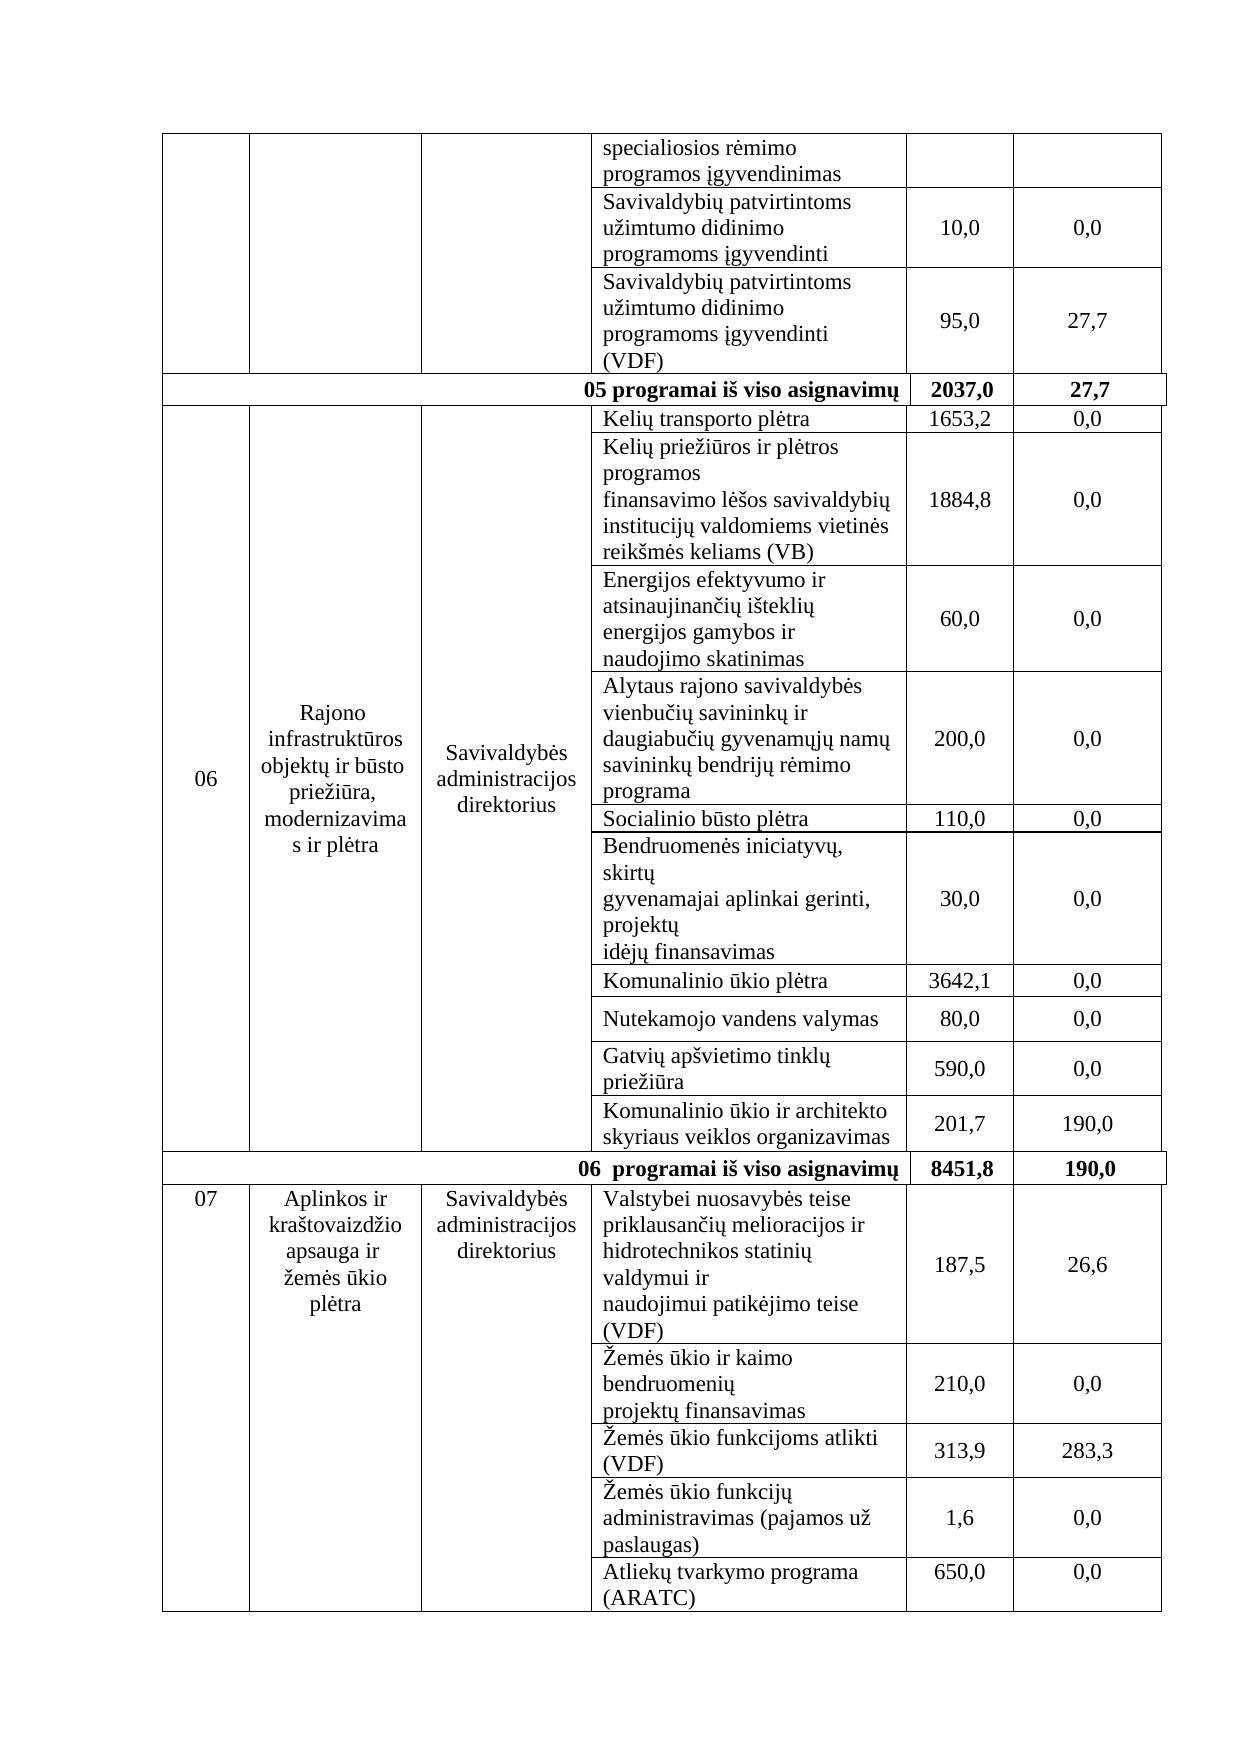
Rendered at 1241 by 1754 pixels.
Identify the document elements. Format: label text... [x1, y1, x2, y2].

table_cell 26,6 [1014, 1185, 1161, 1343]
table_cell 10,0 [907, 188, 1013, 267]
table_cell Žemės ūkio funkcijų administravimas (pajamos už paslaugas) [592, 1478, 906, 1557]
table_cell specialiosios rėmimo programos įgyvendinimas [592, 134, 906, 187]
table_cell Nutekamojo vandens valymas [592, 997, 906, 1041]
table_cell Alytaus rajono savivaldybės vienbučių savininkų ir daugiabučių gyvenamųjų namų savininkų bendrijų rėmimo programa [592, 672, 906, 804]
table_cell [1162, 804, 1167, 831]
table_cell 0,0 [1014, 1558, 1161, 1611]
table_cell 1884,8 [907, 433, 1013, 565]
table_cell 650,0 [907, 1558, 1013, 1611]
table_cell Komunalinio ūkio ir architekto skyriaus veiklos organizavimas [592, 1096, 906, 1151]
table_cell Komunalinio ūkio plėtra [592, 965, 906, 996]
table_cell 1653,2 [907, 406, 1013, 432]
table_cell [1162, 1557, 1167, 1611]
table_cell 190,0 [1014, 1152, 1166, 1184]
table_cell [1162, 187, 1167, 267]
table_cell [1162, 1343, 1167, 1423]
table_cell [1162, 1185, 1167, 1343]
table_cell 07 [163, 1185, 249, 1611]
table_cell [1162, 1095, 1167, 1151]
table_cell [1162, 1477, 1167, 1557]
table_cell [1162, 1423, 1167, 1477]
table_cell [1162, 406, 1167, 432]
table_cell [1162, 267, 1167, 373]
table_cell 27,7 [1014, 268, 1161, 373]
table_cell Gatvių apšvietimo tinklų priežiūra [592, 1042, 906, 1094]
table_cell 110,0 [907, 805, 1013, 831]
table_cell [1014, 134, 1161, 187]
table_cell [1162, 133, 1167, 187]
table_cell 27,7 [1014, 374, 1166, 404]
table_cell Žemės ūkio ir kaimo bendruomenių projektų finansavimas [592, 1344, 906, 1423]
table_cell Kelių transporto plėtra [592, 406, 906, 432]
table_cell 1,6 [907, 1478, 1013, 1557]
table_cell Savivaldybės administracijos direktorius [422, 1185, 591, 1611]
table_cell Valstybei nuosavybės teise priklausančių melioracijos ir hidrotechnikos statinių valdymui ir naudojimui patikėjimo teise (VDF) [592, 1185, 906, 1343]
table_cell Energijos efektyvumo ir atsinaujinančių išteklių energijos gamybos ir naudojimo skatinimas [592, 566, 906, 671]
table_cell 0,0 [1014, 1042, 1161, 1094]
table_cell [1162, 964, 1167, 996]
table_cell 187,5 [907, 1185, 1013, 1343]
table_cell 30,0 [907, 833, 1013, 964]
table_cell 0,0 [1014, 1344, 1161, 1423]
table_cell 590,0 [907, 1042, 1013, 1094]
table_cell Atliekų tvarkymo programa (ARATC) [592, 1558, 906, 1611]
table_cell [422, 134, 591, 373]
table_cell Socialinio būsto plėtra [592, 805, 906, 831]
table_cell 95,0 [907, 268, 1013, 373]
table_cell 201,7 [907, 1096, 1013, 1151]
table_cell 2037,0 [911, 374, 1013, 404]
table_cell 283,3 [1014, 1424, 1161, 1477]
table_cell Savivaldybės administracijos direktorius [422, 406, 591, 1151]
table_cell 06 programai iš viso asignavimų [163, 1152, 910, 1184]
table_cell 0,0 [1014, 1478, 1161, 1557]
table_cell [1162, 831, 1167, 964]
table_cell 0,0 [1014, 997, 1161, 1041]
table_cell 0,0 [1014, 805, 1161, 831]
table_cell Aplinkos ir kraštovaizdžio apsauga ir žemės ūkio plėtra [250, 1185, 421, 1611]
table_cell 0,0 [1014, 566, 1161, 671]
table_cell 190,0 [1014, 1096, 1161, 1151]
table_cell Žemės ūkio funkcijoms atlikti (VDF) [592, 1424, 906, 1477]
table_cell 60,0 [907, 566, 1013, 671]
table_cell 80,0 [907, 997, 1013, 1041]
table_cell Kelių priežiūros ir plėtros programos finansavimo lėšos savivaldybių institucijų valdomiems vietinės reikšmės keliams (VB) [592, 433, 906, 565]
table_cell [1162, 671, 1167, 804]
table_cell [1162, 565, 1167, 671]
table_cell 8451,8 [911, 1152, 1013, 1184]
table_cell 0,0 [1014, 672, 1161, 804]
table_cell Savivaldybių patvirtintoms užimtumo didinimo programoms įgyvendinti [592, 188, 906, 267]
table_cell [907, 134, 1013, 187]
table_cell [1162, 996, 1167, 1041]
table_cell 06 [163, 406, 249, 1151]
table_cell 3642,1 [907, 965, 1013, 996]
table_cell 0,0 [1014, 433, 1161, 565]
table_cell [250, 134, 421, 373]
table_cell Savivaldybių patvirtintoms užimtumo didinimo programoms įgyvendinti (VDF) [592, 268, 906, 373]
table_cell 313,9 [907, 1424, 1013, 1477]
table_cell 05 programai iš viso asignavimų [163, 374, 910, 404]
table_cell Rajono infrastruktūros objektų ir būsto priežiūra, modernizavimas ir plėtra [250, 406, 421, 1151]
table_cell 210,0 [907, 1344, 1013, 1423]
table_cell 0,0 [1014, 965, 1161, 996]
table_cell 0,0 [1014, 406, 1161, 432]
table_cell [1162, 432, 1167, 565]
table_cell [163, 134, 249, 373]
table_cell [1162, 1041, 1167, 1094]
table_cell Bendruomenės iniciatyvų, skirtų gyvenamajai aplinkai gerinti, projektų idėjų finansavimas [592, 833, 906, 964]
table_cell 0,0 [1014, 833, 1161, 964]
table_cell 0,0 [1014, 188, 1161, 267]
table_cell 200,0 [907, 672, 1013, 804]
